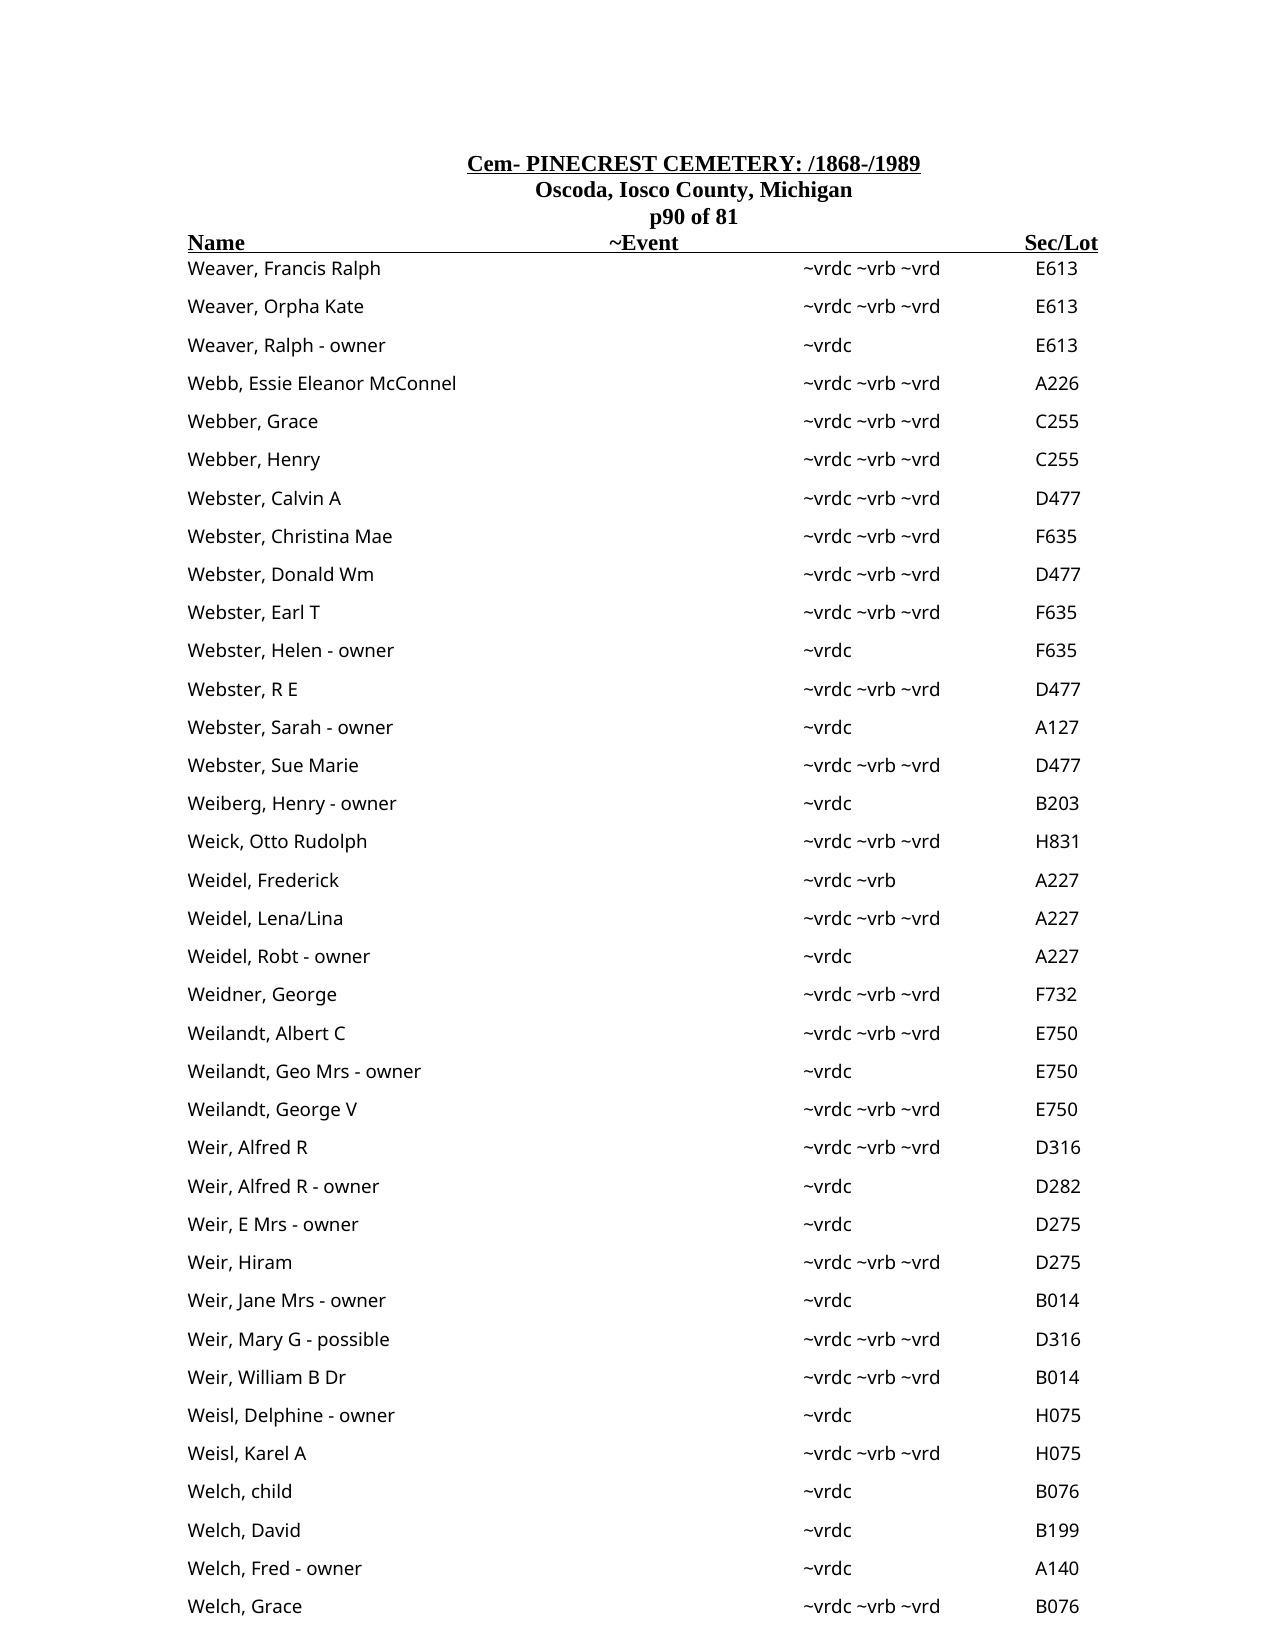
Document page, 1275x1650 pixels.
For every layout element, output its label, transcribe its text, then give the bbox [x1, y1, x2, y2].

text Weilandt, Geo Mrs - owner ~vrdc E750 [187, 1058, 1200, 1084]
text Weir, Alfred R ~vrdc ~vrb ~vrd D316 [187, 1135, 1200, 1160]
text Weir, Mary G - possible ~vrdc ~vrb ~vrd D316 [187, 1326, 1200, 1351]
text Weisl, Karel A ~vrdc ~vrb ~vrd H075 [187, 1441, 1200, 1466]
text Weidel, Frederick ~vrdc ~vrb A227 [187, 867, 1200, 893]
text Weick, Otto Rudolph ~vrdc ~vrb ~vrd H831 [187, 829, 1200, 854]
text Webber, Grace ~vrdc ~vrb ~vrd C255 [187, 408, 1200, 434]
text Weir, E Mrs - owner ~vrdc D275 [187, 1211, 1200, 1237]
text Webster, Earl T ~vrdc ~vrb ~vrd F635 [187, 599, 1200, 625]
text Weidel, Robt - owner ~vrdc A227 [187, 943, 1200, 969]
text Webster, Helen - owner ~vrdc F635 [187, 638, 1200, 663]
text Weilandt, George V ~vrdc ~vrb ~vrd E750 [187, 1096, 1200, 1122]
text Weaver, Francis Ralph ~vrdc ~vrb ~vrd E613 [187, 255, 1200, 281]
text Weidner, George ~vrdc ~vrb ~vrd F732 [187, 982, 1200, 1007]
text Weisl, Delphine - owner ~vrdc H075 [187, 1402, 1200, 1428]
text Webster, Donald Wm ~vrdc ~vrb ~vrd D477 [187, 561, 1200, 587]
text Weir, Jane Mrs - owner ~vrdc B014 [187, 1288, 1200, 1313]
text Weir, Alfred R - owner ~vrdc D282 [187, 1173, 1200, 1198]
text Webster, Calvin A ~vrdc ~vrb ~vrd D477 [187, 485, 1200, 510]
text Welch, Fred - owner ~vrdc A140 [187, 1555, 1200, 1581]
text Webster, R E ~vrdc ~vrb ~vrd D477 [187, 676, 1200, 701]
text Webster, Sue Marie ~vrdc ~vrb ~vrd D477 [187, 752, 1200, 778]
text Welch, child ~vrdc B076 [187, 1479, 1200, 1504]
text Webster, Christina Mae ~vrdc ~vrb ~vrd F635 [187, 523, 1200, 548]
text Webb, Essie Eleanor McConnel ~vrdc ~vrb ~vrd A226 [187, 370, 1200, 396]
text Weaver, Ralph - owner ~vrdc E613 [187, 332, 1200, 357]
text Welch, David ~vrdc B199 [187, 1517, 1200, 1542]
text Webber, Henry ~vrdc ~vrb ~vrd C255 [187, 447, 1200, 472]
text Weir, Hiram ~vrdc ~vrb ~vrd D275 [187, 1249, 1200, 1275]
text Weidel, Lena/Lina ~vrdc ~vrb ~vrd A227 [187, 905, 1200, 931]
text Weiberg, Henry - owner ~vrdc B203 [187, 791, 1200, 816]
text Welch, Grace ~vrdc ~vrb ~vrd B076 [187, 1593, 1200, 1619]
text Weilandt, Albert C ~vrdc ~vrb ~vrd E750 [187, 1020, 1200, 1046]
text Weaver, Orpha Kate ~vrdc ~vrb ~vrd E613 [187, 294, 1200, 319]
text Webster, Sarah - owner ~vrdc A127 [187, 714, 1200, 740]
text Weir, William B Dr ~vrdc ~vrb ~vrd B014 [187, 1364, 1200, 1389]
